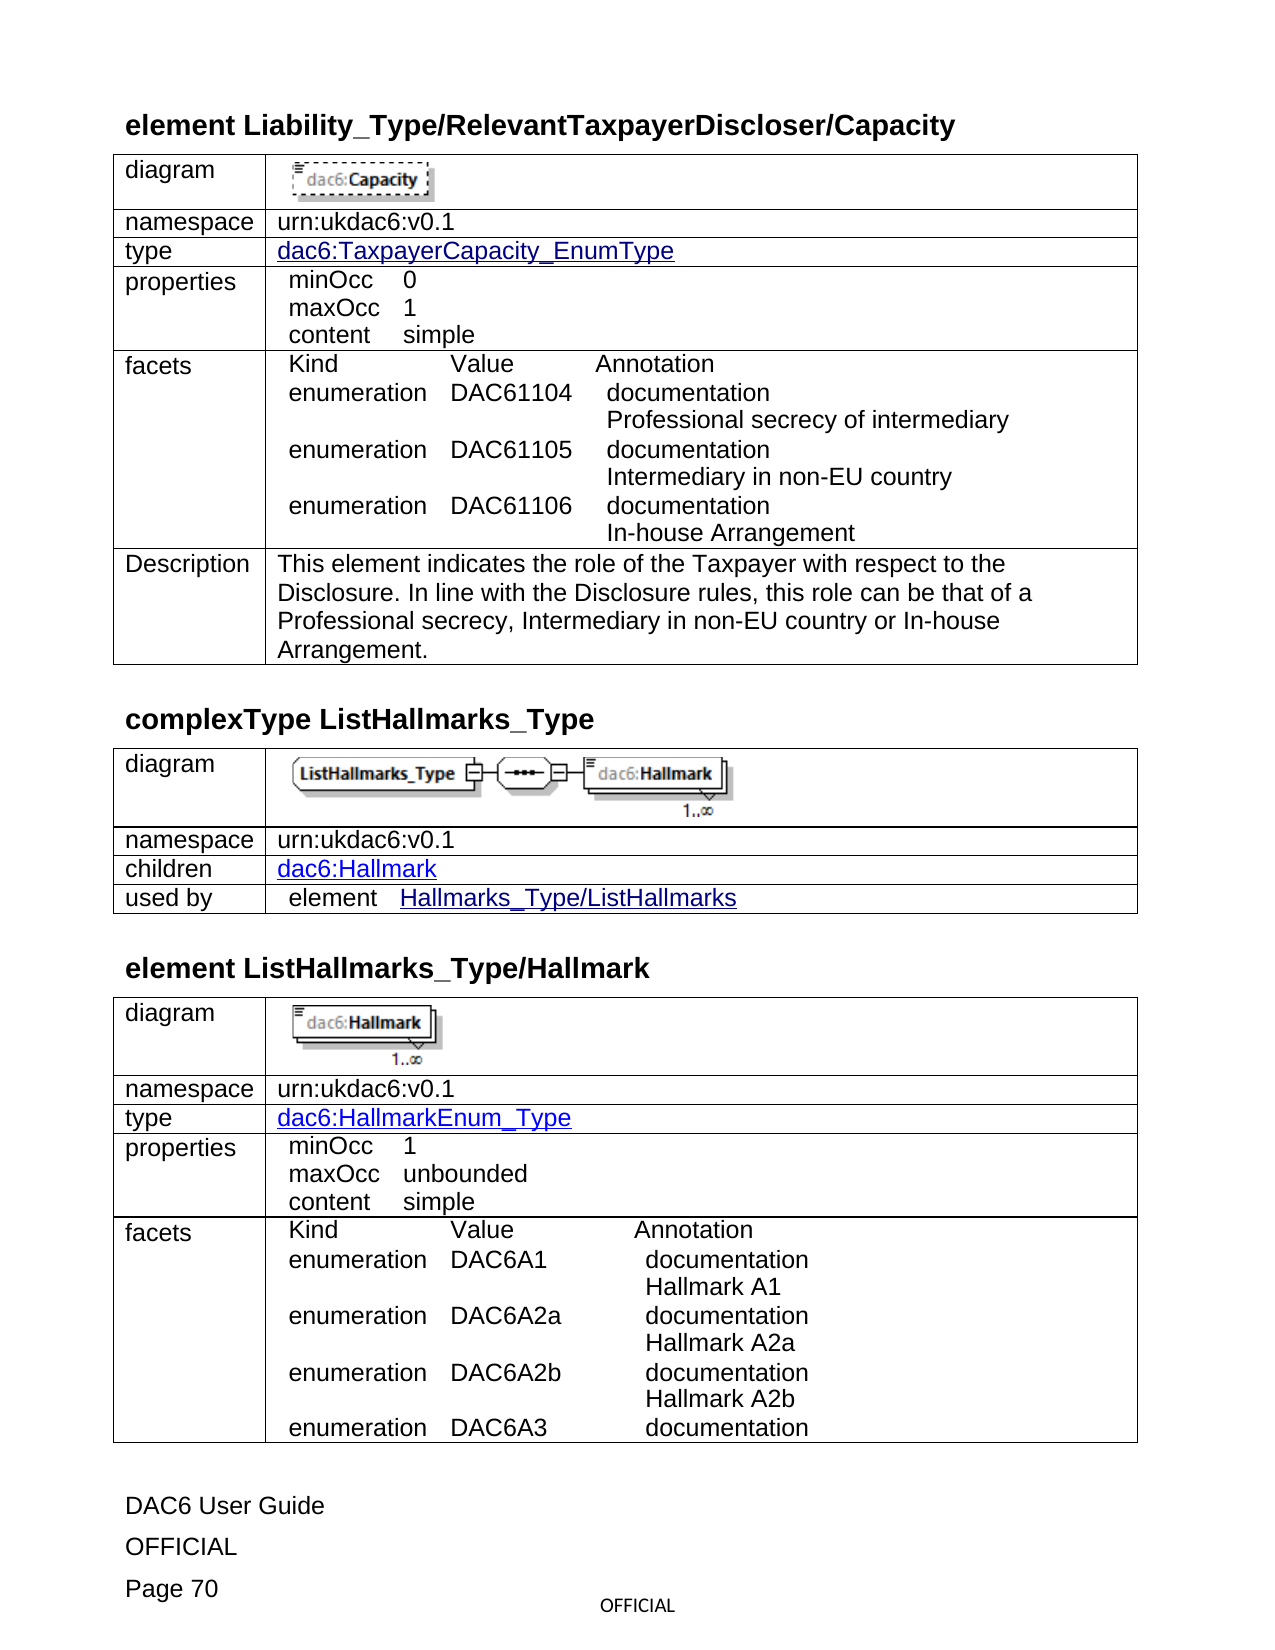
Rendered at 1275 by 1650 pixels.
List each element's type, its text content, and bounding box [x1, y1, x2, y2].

table_cell [391, 1218, 438, 1245]
table_cell documentation Hallmark A1 [597, 1245, 1137, 1301]
table_cell enumeration [266, 491, 438, 548]
table_cell DAC6A2b [438, 1358, 597, 1414]
table_cell [438, 267, 583, 294]
table_cell enumeration [266, 1358, 438, 1414]
table_cell DAC6A1 [438, 1245, 597, 1301]
table_header diagram [114, 998, 265, 1075]
table_cell documentation Hallmark A2a [597, 1301, 1137, 1358]
table_cell minOcc [266, 267, 391, 294]
table_cell content [266, 322, 391, 350]
table_cell Kind [266, 1218, 391, 1245]
table_cell Kind [266, 351, 391, 378]
table_cell enumeration [266, 435, 438, 491]
table_cell documentation In-house Arrangement [583, 491, 1137, 548]
table_cell documentation [597, 1414, 1137, 1442]
table_cell urn:ukdac6:v0.1 [266, 210, 1137, 237]
table_cell documentation Hallmark A2b [597, 1358, 1137, 1414]
table_cell [438, 295, 583, 322]
table_cell [438, 1134, 597, 1161]
table_cell Value [438, 351, 583, 378]
table_cell [597, 1134, 1137, 1161]
table_cell Value [438, 1218, 597, 1245]
table_cell facets [114, 351, 265, 548]
table_cell dac6:Hallmark [266, 856, 1137, 884]
table_cell simple [391, 322, 583, 350]
table_cell type [114, 1105, 265, 1132]
table_cell minOcc [266, 1134, 391, 1161]
table_cell content [266, 1189, 391, 1216]
table_cell enumeration [266, 1245, 438, 1301]
table_header diagram [114, 749, 265, 826]
table_cell [583, 267, 1137, 294]
table_cell urn:ukdac6:v0.1 [266, 828, 1137, 855]
table_cell enumeration [266, 379, 438, 435]
table_cell facets [114, 1218, 265, 1442]
table_header [266, 155, 1137, 208]
table_cell documentation Intermediary in non-EU country [583, 435, 1137, 491]
table_cell enumeration [266, 1301, 438, 1358]
table_cell used by [114, 885, 265, 912]
table_cell dac6:HallmarkEnum_Type [266, 1105, 1137, 1132]
table_cell properties [114, 1134, 265, 1216]
table_header [266, 749, 1137, 826]
table_header diagram [114, 155, 265, 208]
table_cell [583, 295, 1137, 322]
subtitle complexType ListHallmarks_Type [125, 702, 1164, 736]
table_cell namespace [114, 210, 265, 237]
table_cell Annotation [597, 1218, 1137, 1245]
table_cell 1 [391, 1134, 438, 1161]
subtitle element Liability_Type/RelevantTaxpayerDiscloser/Capacity [125, 108, 1164, 141]
table_cell children [114, 856, 265, 884]
table_cell unbounded [391, 1161, 597, 1189]
table_cell dac6:TaxpayerCapacity_EnumType [266, 238, 1137, 266]
table_cell This element indicates the role of the Taxpayer with respect to the Disclosure. In line with the Disclosure rules, this role can be that of a Professional secrecy, Intermediary in non-EU country or In-house Arrangement. [266, 549, 1137, 664]
table_cell [583, 322, 1137, 350]
table_cell 0 [391, 267, 438, 294]
table_cell maxOcc [266, 1161, 391, 1189]
table_cell element Hallmarks_Type/ListHallmarks [266, 885, 1137, 912]
table_cell DAC6A3 [438, 1414, 597, 1442]
table_cell urn:ukdac6:v0.1 [266, 1076, 1137, 1104]
table_cell properties [114, 267, 265, 350]
table_cell [391, 351, 438, 378]
table_cell namespace [114, 828, 265, 855]
table_cell Description [114, 549, 265, 664]
table_cell [597, 1161, 1137, 1189]
table_cell simple [391, 1189, 597, 1216]
table_header [266, 998, 1137, 1075]
table_cell [597, 1189, 1137, 1216]
table_cell Annotation [583, 351, 1137, 378]
table_cell type [114, 238, 265, 266]
table_cell maxOcc [266, 295, 391, 322]
table_cell 1 [391, 295, 438, 322]
table_cell documentation Professional secrecy of intermediary [583, 379, 1137, 435]
table_cell namespace [114, 1076, 265, 1104]
subtitle element ListHallmarks_Type/Hallmark [125, 951, 1164, 984]
table_cell enumeration [266, 1414, 438, 1442]
table_cell DAC61106 [438, 491, 583, 548]
table_cell DAC61104 [438, 379, 583, 435]
table_cell DAC6A2a [438, 1301, 597, 1358]
table_cell DAC61105 [438, 435, 583, 491]
